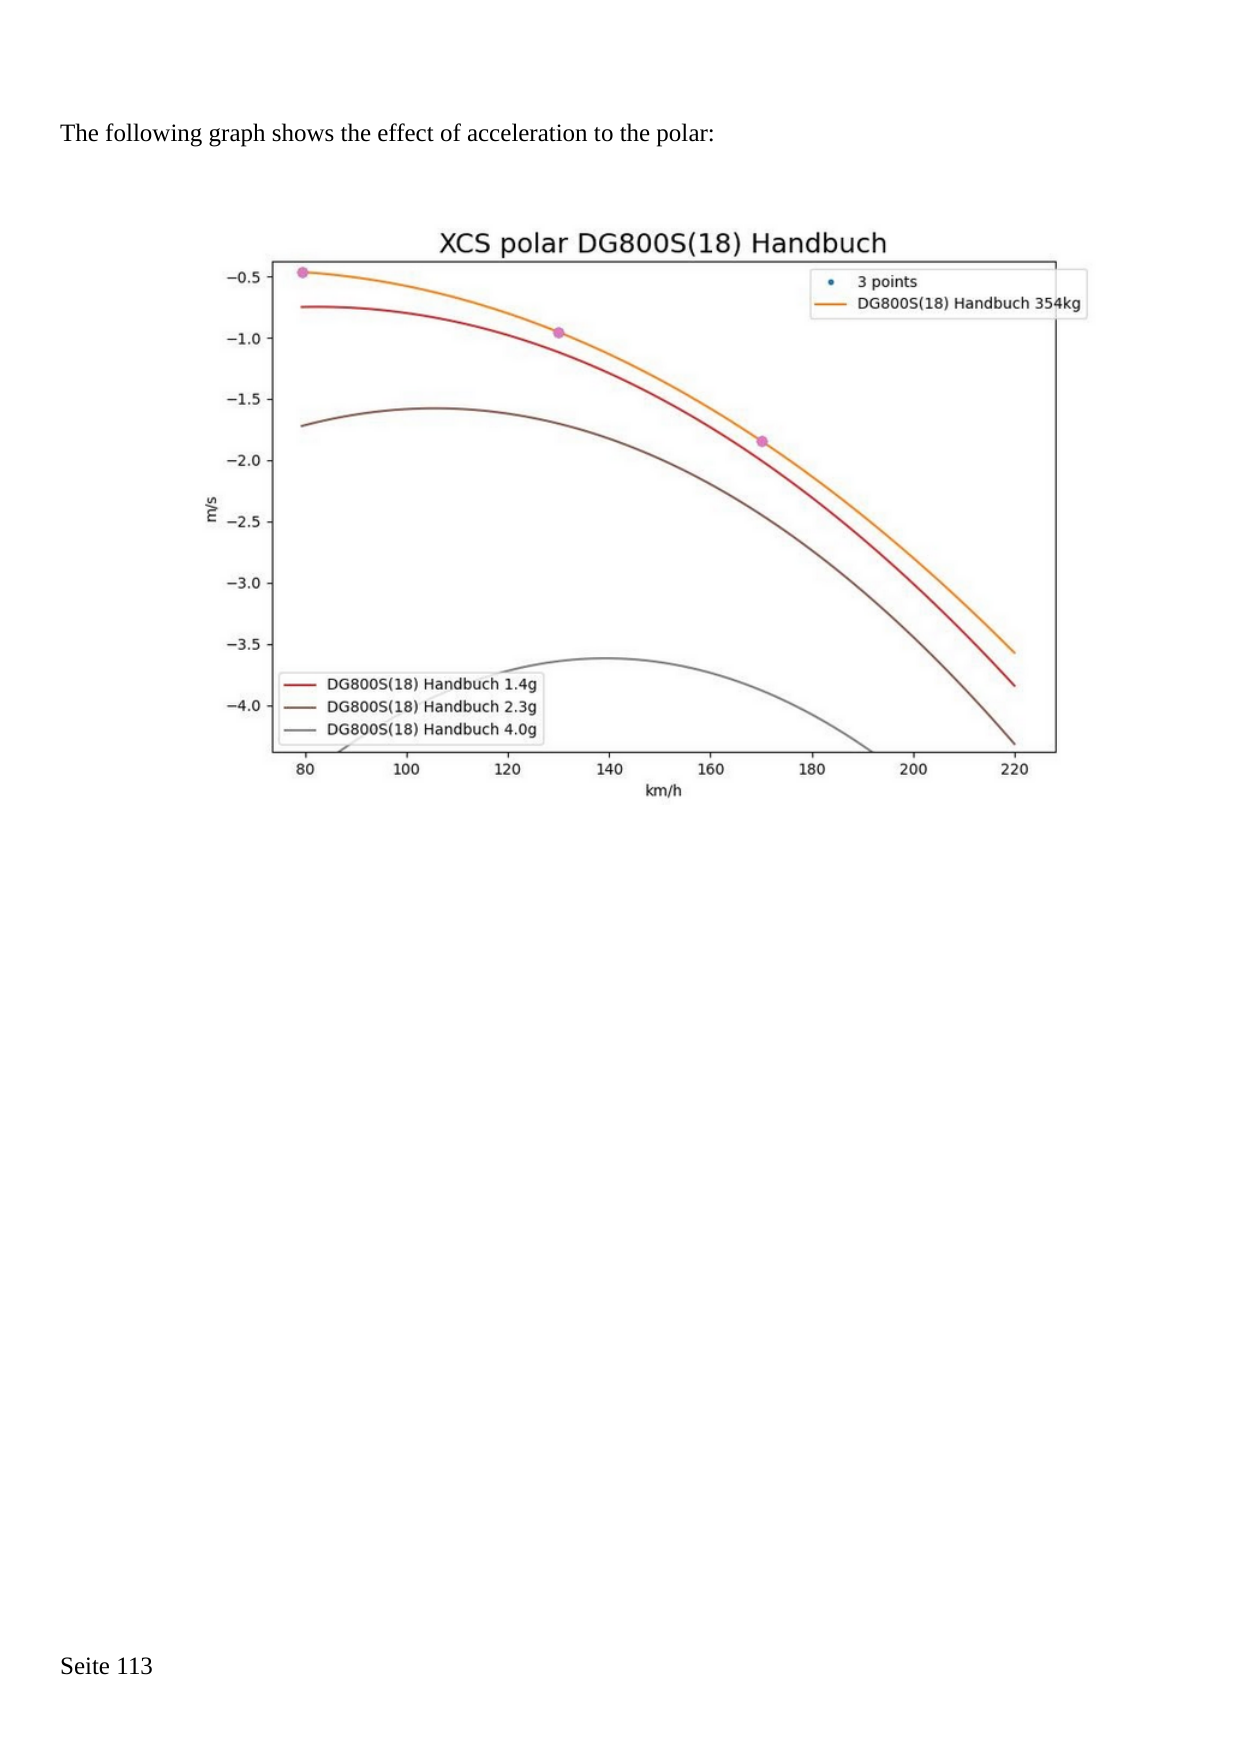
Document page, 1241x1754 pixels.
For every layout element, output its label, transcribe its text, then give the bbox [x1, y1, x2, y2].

picture [156, 197, 1111, 805]
text The following graph shows the effect of acceleration to the polar: [60, 118, 1207, 147]
